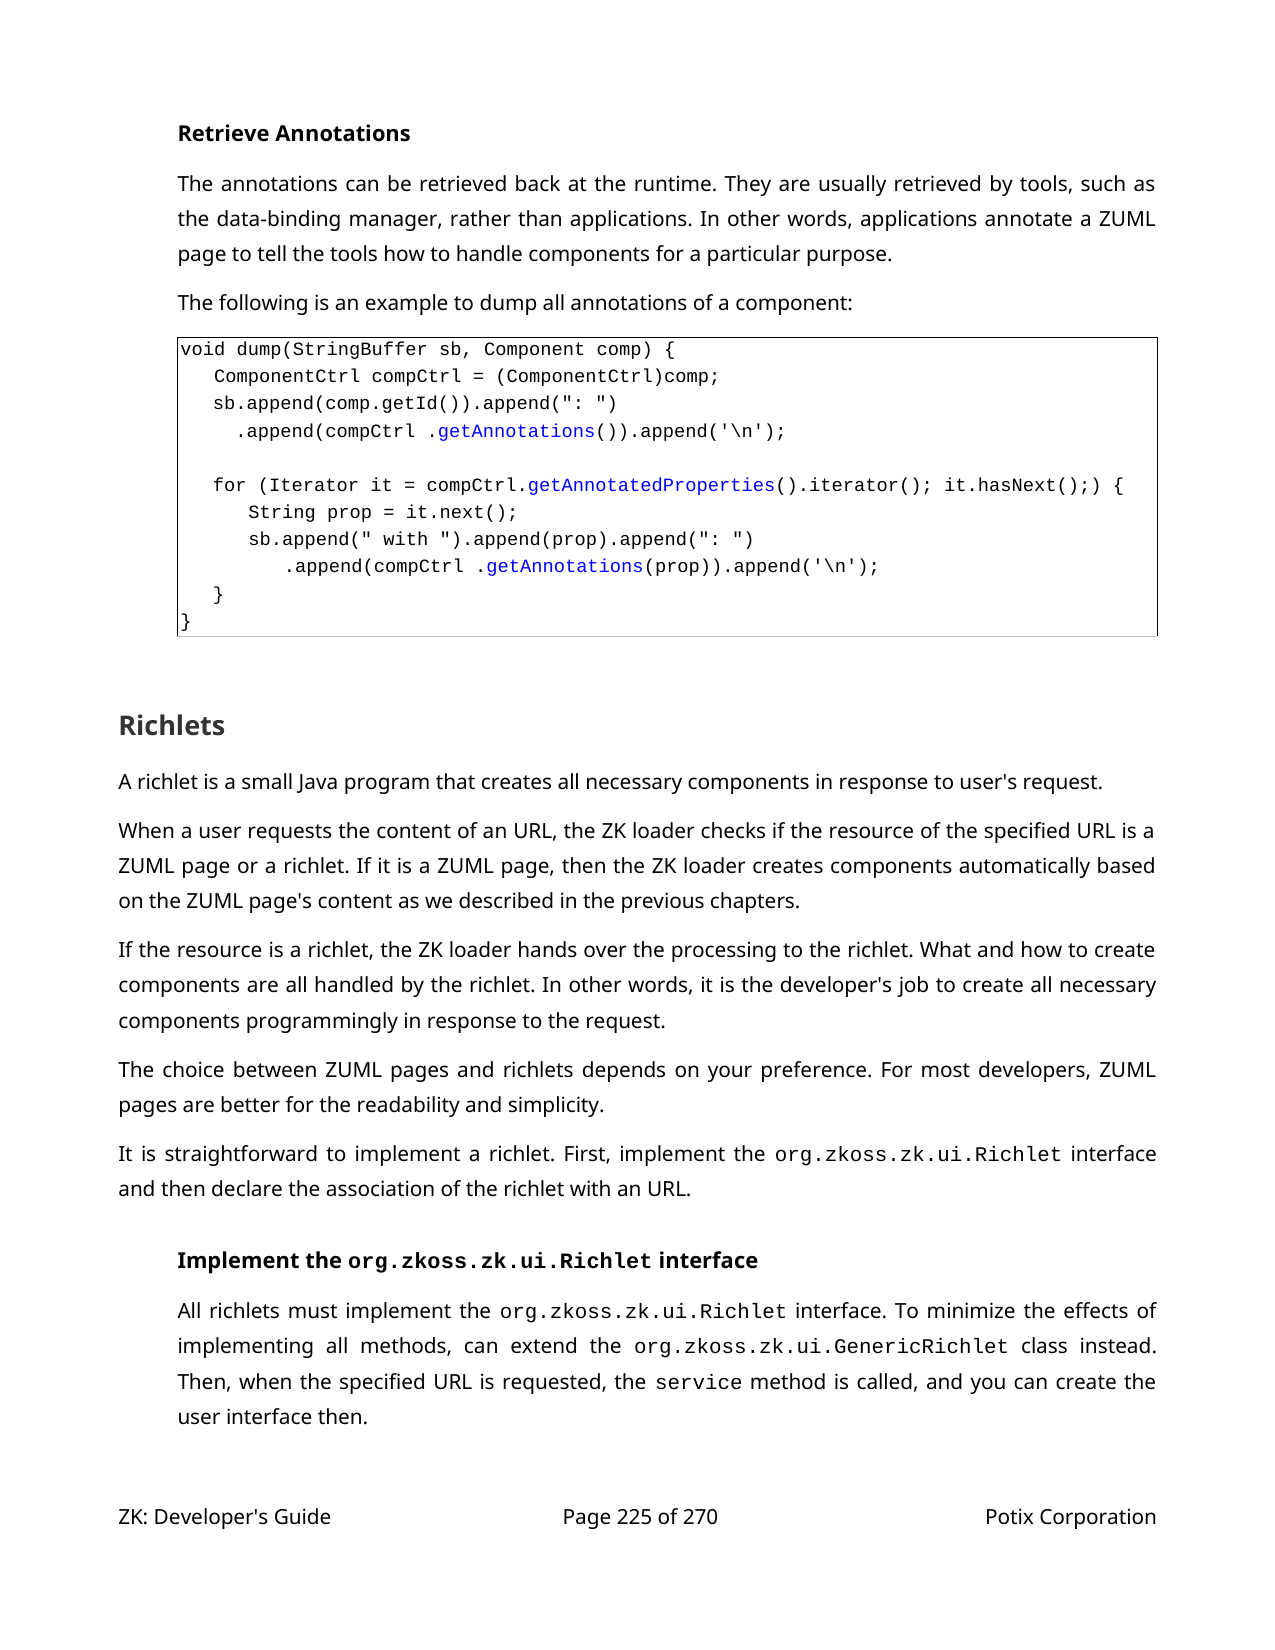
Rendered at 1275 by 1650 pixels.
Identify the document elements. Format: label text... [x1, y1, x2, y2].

text String prop = it.next(); [178, 500, 1157, 524]
subtitle Retrieve Annotations [177, 118, 1157, 148]
text If the resource is a richlet, the ZK loader hands over the processing to the richlet. What and how to create components are all handled by the richlet. In other words, it is the developer's job to create all necessary components programmingly in response to the request. [118, 935, 1157, 1034]
text } [178, 582, 1157, 606]
text ComponentCtrl compCtrl = (ComponentCtrl)comp; [178, 364, 1157, 388]
text The annotations can be retrieved back at the runtime. They are usually retrieved by tools, such as the data-binding manager, rather than applications. In other words, applications annotate a ZUML page to tell the tools how to handle components for a particular purpose. [177, 169, 1157, 267]
text The choice between ZUML pages and richlets depends on your preference. For most developers, ZUML pages are better for the readability and simplicity. [118, 1055, 1157, 1118]
text All richlets must implement the org.zkoss.zk.ui.Richlet interface. To minimize the effects of implementing all methods, can extend the org.zkoss.zk.ui.GenericRichlet class instead. Then, when the specified URL is requested, the service method is called, and you can create the user interface then. [177, 1296, 1157, 1431]
text sb.append(" with ").append(prop).append(": ") [178, 527, 1157, 551]
text void dump(StringBuffer sb, Component comp) { [178, 338, 1157, 361]
text A richlet is a small Java program that creates all necessary components in response to user's request. [118, 767, 1157, 796]
subtitle Implement the org.zkoss.zk.ui.Richlet interface [177, 1245, 1157, 1275]
text It is straightforward to implement a richlet. First, implement the org.zkoss.zk.ui.Richlet interface and then declare the association of the richlet with an URL. [118, 1139, 1157, 1202]
text The following is an example to dump all annotations of a component: [177, 288, 1157, 316]
text .append(compCtrl .getAnnotations(prop)).append('\n'); [178, 554, 1157, 579]
text When a user requests the content of an URL, the ZK loader checks if the resource of the specified URL is a ZUML page or a richlet. If it is a ZUML page, then the ZK loader creates components automatically based on the ZUML page's content as we described in the previous chapters. [118, 816, 1157, 915]
text sb.append(comp.getId()).append(": ") [178, 391, 1157, 416]
text } [178, 609, 1157, 636]
text for (Iterator it = compCtrl.getAnnotatedProperties().iterator(); it.hasNext();) { [178, 473, 1157, 497]
subtitle Richlets [118, 707, 1157, 744]
text .append(compCtrl .getAnnotations()).append('\n'); [178, 418, 1157, 443]
